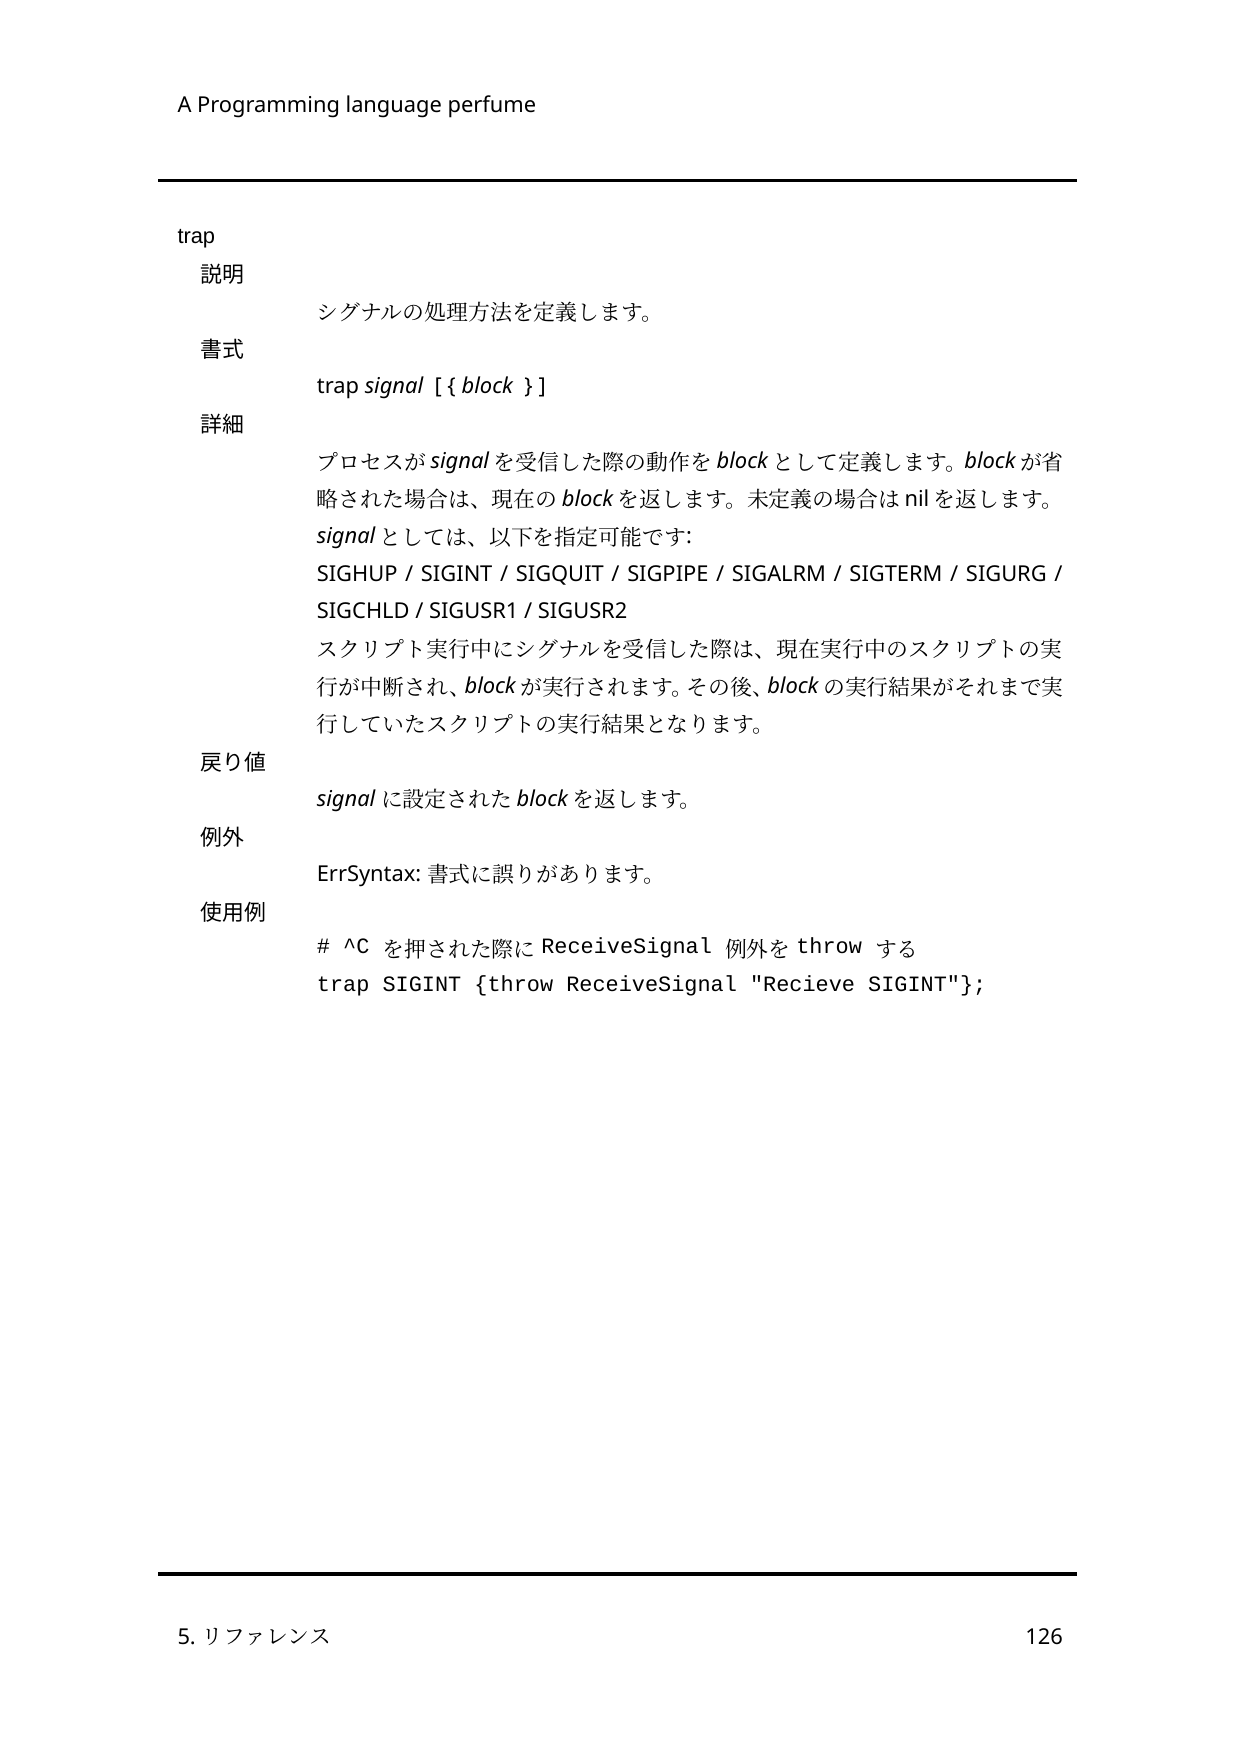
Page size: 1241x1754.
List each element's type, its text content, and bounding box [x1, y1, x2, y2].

table_cell trap signal [ { block } ] [317, 329, 1063, 404]
table_cell ErrSyntax: 書式に誤りがあります。 [317, 817, 1063, 892]
table_cell 使用例 [200, 892, 317, 1004]
table_header シグナルの処理方法を定義します。 [317, 254, 1063, 329]
table_header 説明 [200, 254, 317, 329]
table_cell signal に設定されたblockを返します。 [317, 742, 1063, 817]
table_cell 詳細 [200, 404, 317, 742]
table_cell 戻り値 [200, 742, 317, 817]
table_cell # ^C を押された際に ReceiveSignal 例外を throw する trap SIGINT {throw ReceiveSignal "Recieve SIGINT"}; [317, 892, 1063, 1004]
table_cell プロセスがsignalを受信した際の動作をblockとして定義します。blockが省略された場合は、現在のblockを返します。未定義の場合はnilを返します。 signalとしては、以下を指定可能です: SIGHUP / SIGINT / SIGQUIT / SIGPIPE / SIGALRM / SIGTERM / SIGURG / SIGCHLD / SIGUSR1 / SIGUSR2 スクリプト実行中にシグナルを受信した際は、現在実行中のスクリプトの実行が中断され、blockが実行されます。その後、blockの実行結果がそれまで実行していたスクリプトの実行結果となります。 [317, 404, 1063, 742]
table_cell 例外 [200, 817, 317, 892]
table_cell 書式 [200, 329, 317, 404]
subtitle trap [177, 217, 1063, 254]
